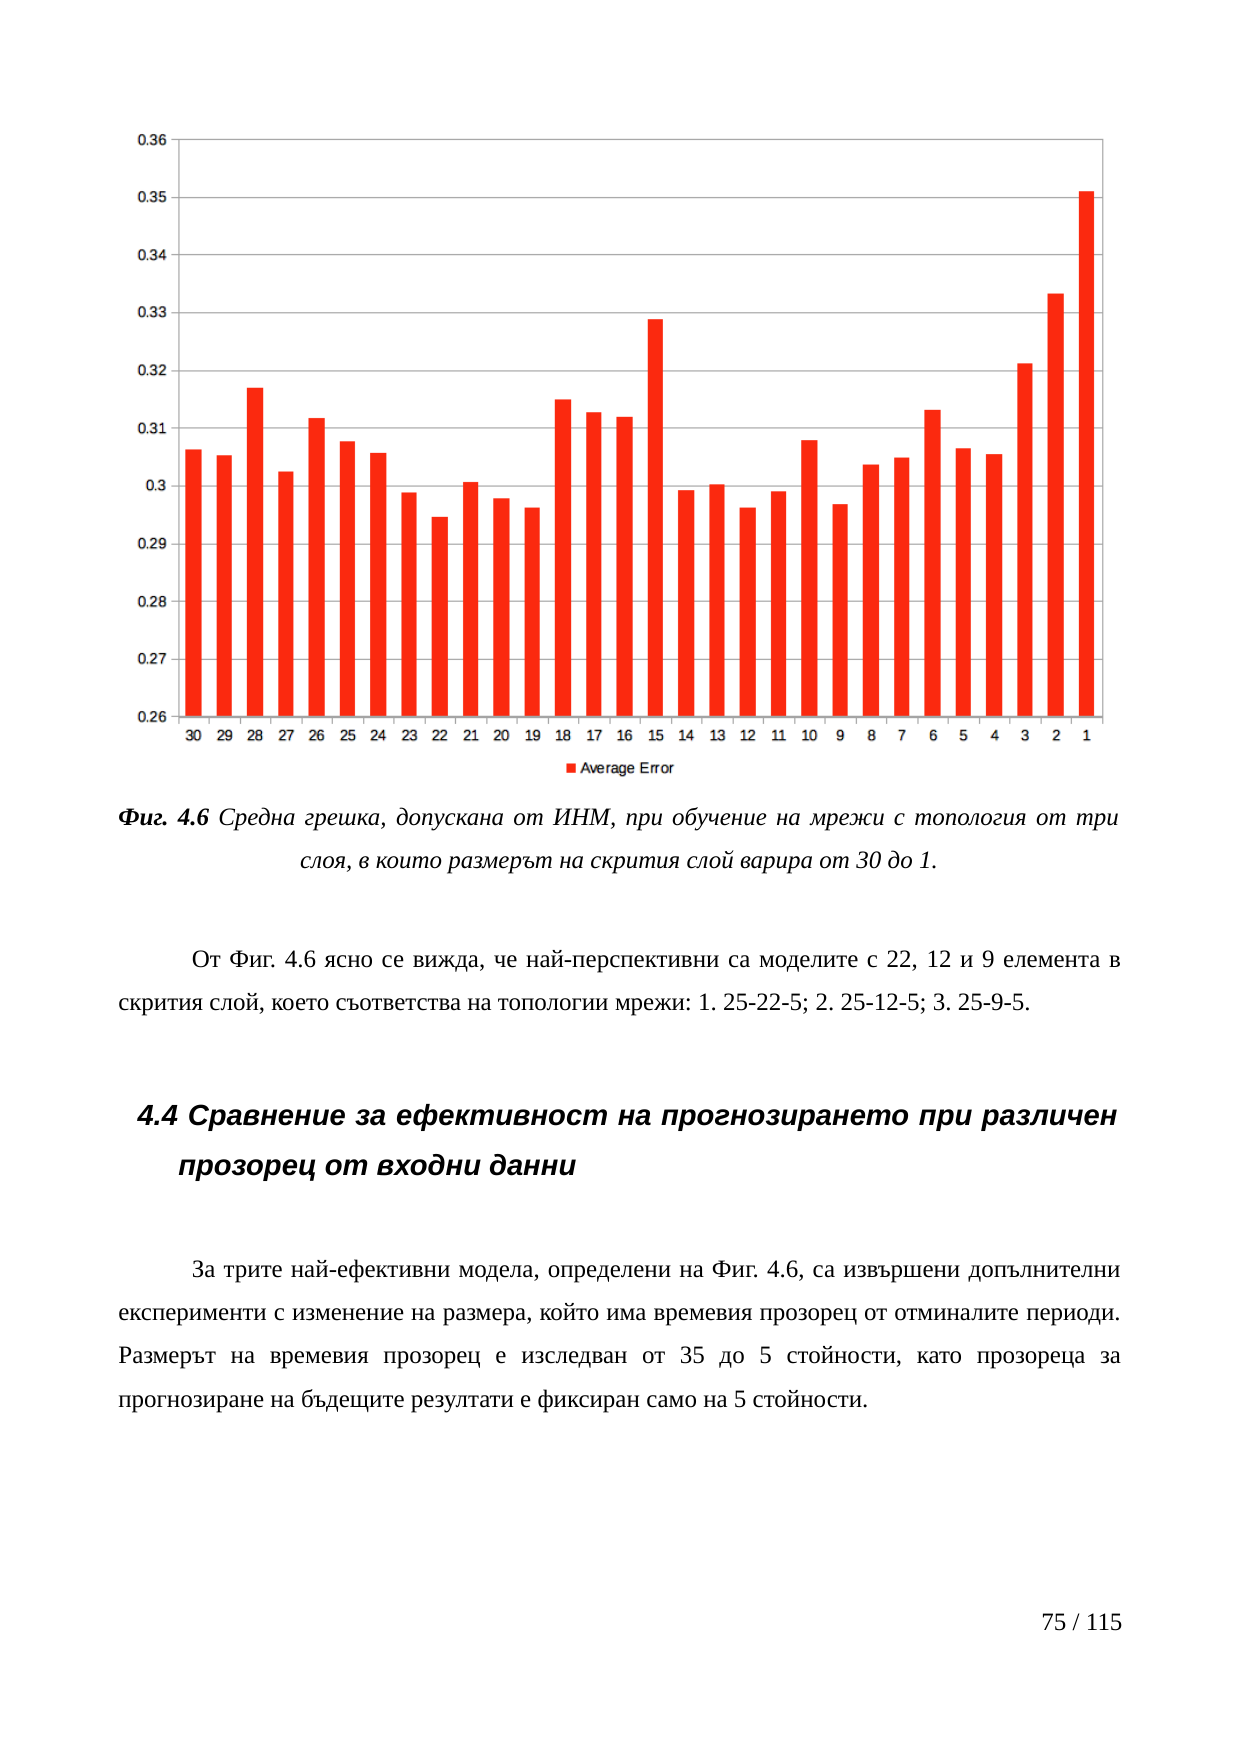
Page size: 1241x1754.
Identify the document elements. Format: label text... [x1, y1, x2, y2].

text От Фиг. 4.6 ясно се вижда, че най-перспективни са моделите с 22, 12 и 9 елемента в скрития слой, което съответства на топологии мрежи: 1. 25-22-5; 2. 25-12-5; 3. 25-9-5. [118, 944, 1122, 1016]
subtitle 4.4 Сравнение за ефективност на прогнозирането при различен прозорец от входни данни [118, 1098, 1122, 1182]
picture [118, 118, 1122, 788]
text За трите най-ефективни модела, определени на Фиг. 4.6, са извършени допълнителни експерименти с изменение на размера, който има времевия прозорец от отминалите периоди. Размерът на времевия прозорец е изследван от 35 до 5 стойности, като прозореца за прогнозиране на бъдещите резултати е фиксиран само на 5 стойности. [118, 1254, 1122, 1412]
text Фиг. 4.6 Средна грешка, допускана от ИНМ, при обучение на мрежи с топология от три слоя, в които размерът на скрития слой варира от 30 до 1. [118, 788, 1122, 874]
